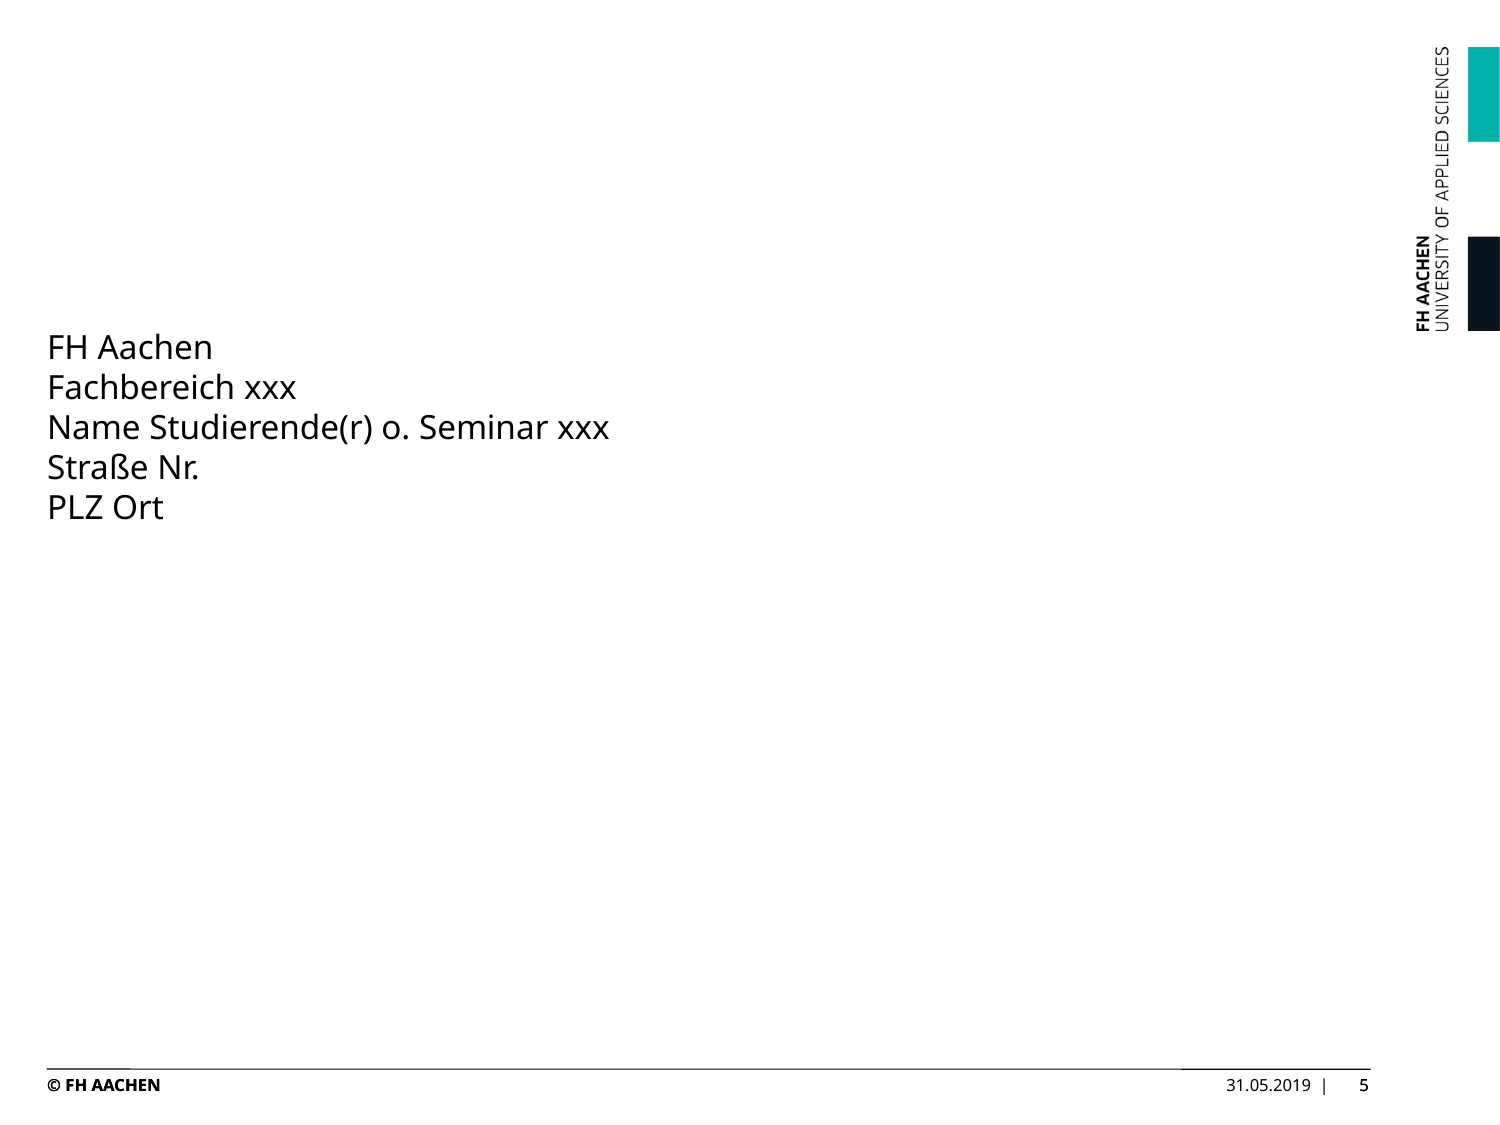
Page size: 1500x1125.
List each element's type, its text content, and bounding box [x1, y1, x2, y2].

title FH Aachen Fachbereich xxx Name Studierende(r) o. Seminar xxx Straße Nr. PLZ Ort [47, 326, 1371, 745]
text_box © FH AACHEN [47, 1074, 988, 1095]
picture [1404, 47, 1500, 331]
text_box [1319, 1074, 1369, 1095]
